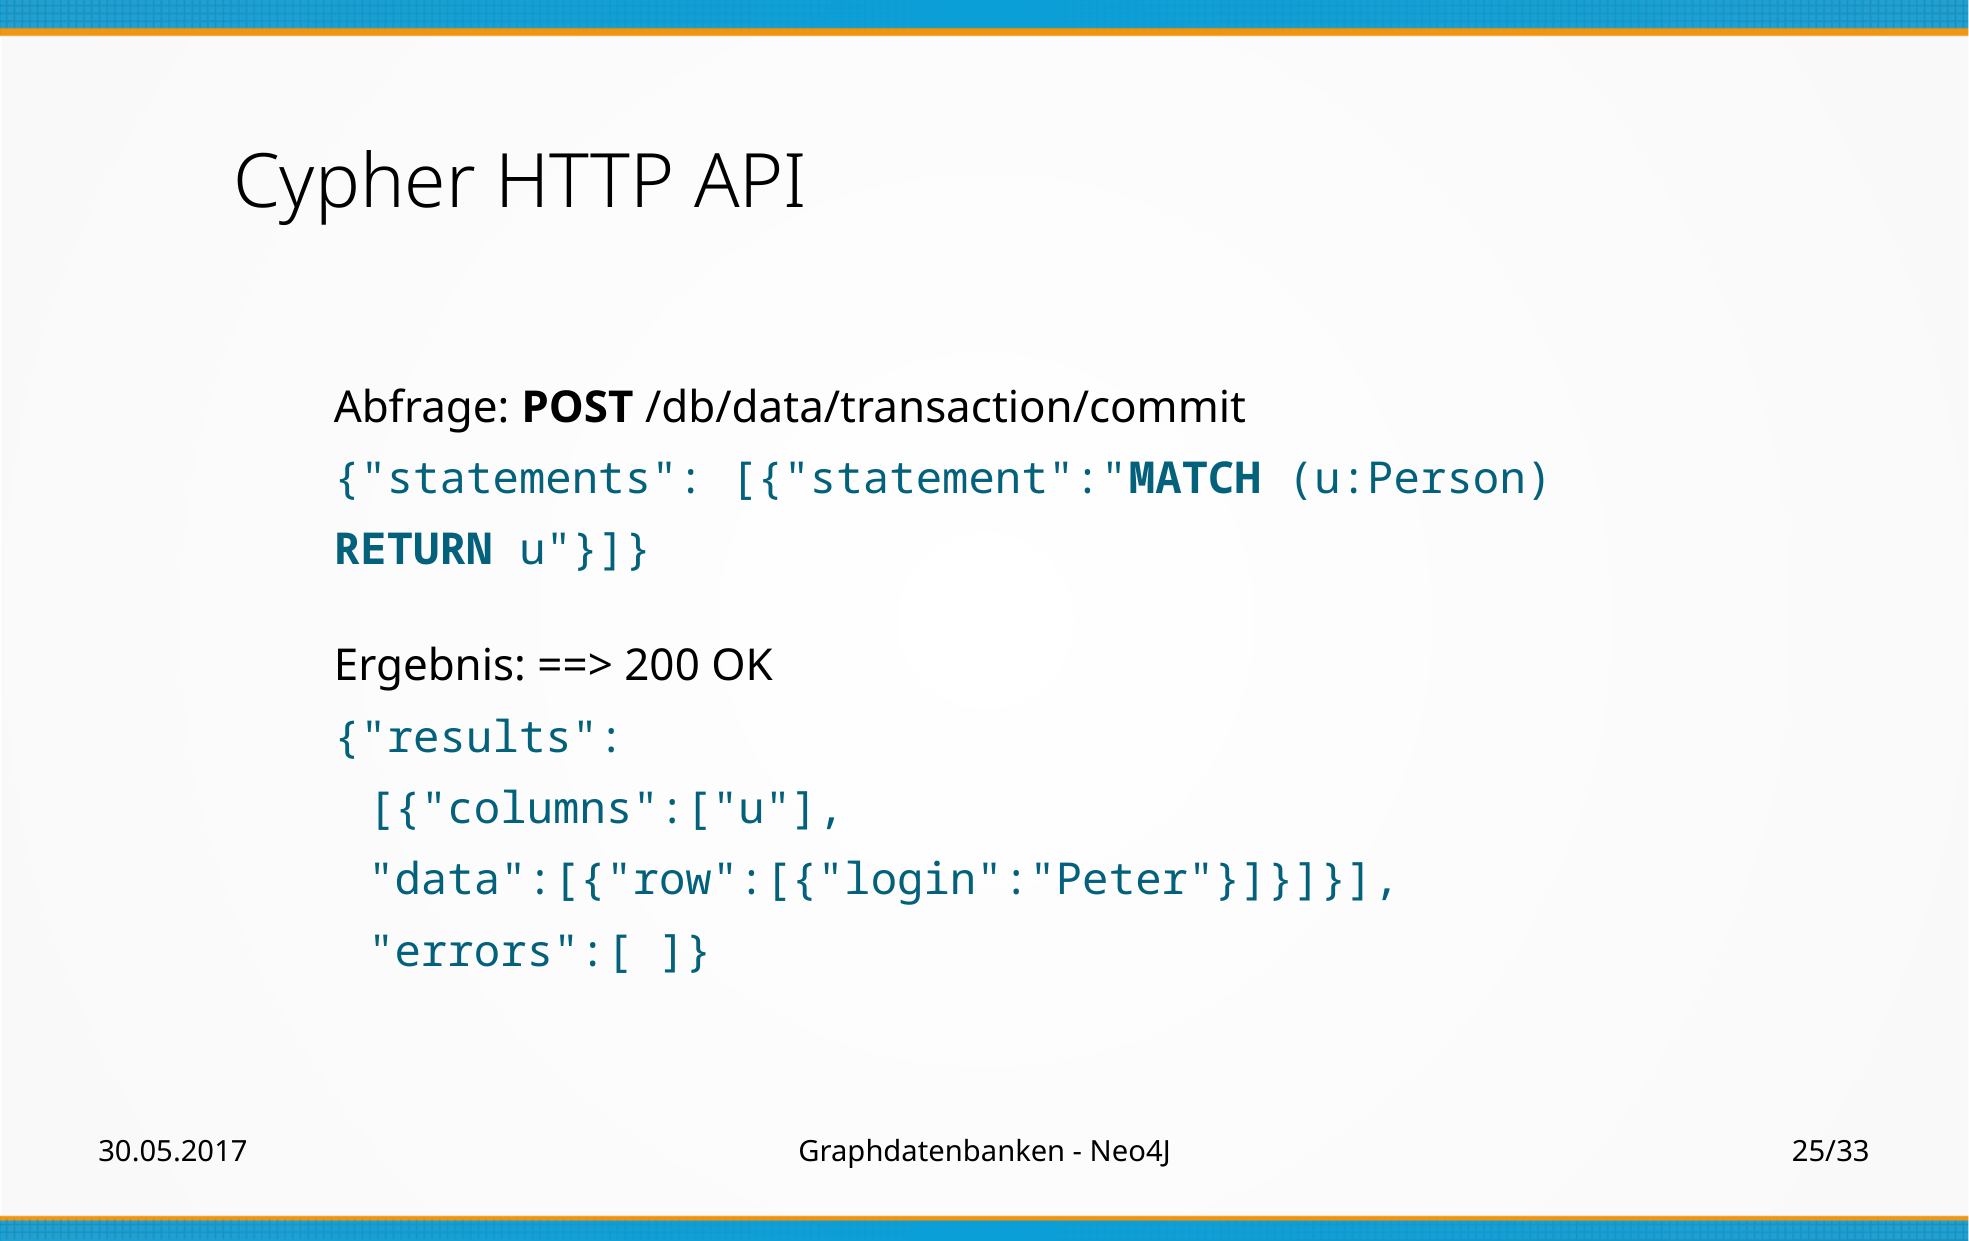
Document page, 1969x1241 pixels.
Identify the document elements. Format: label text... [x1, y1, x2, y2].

picture [0, 0, 1969, 1241]
title Cypher HTTP API [233, 75, 1621, 283]
list Abfrage: POST /db/data/transaction/commit {"statements": [{"statement":"MATCH (u:Person) RETURN u"}]} Ergebnis: ==> 200 OK {"results": [{"columns":["u"], "data":[{"row":[{"login":"Peter"}]}]}], "errors":[ ]} [300, 375, 1852, 980]
